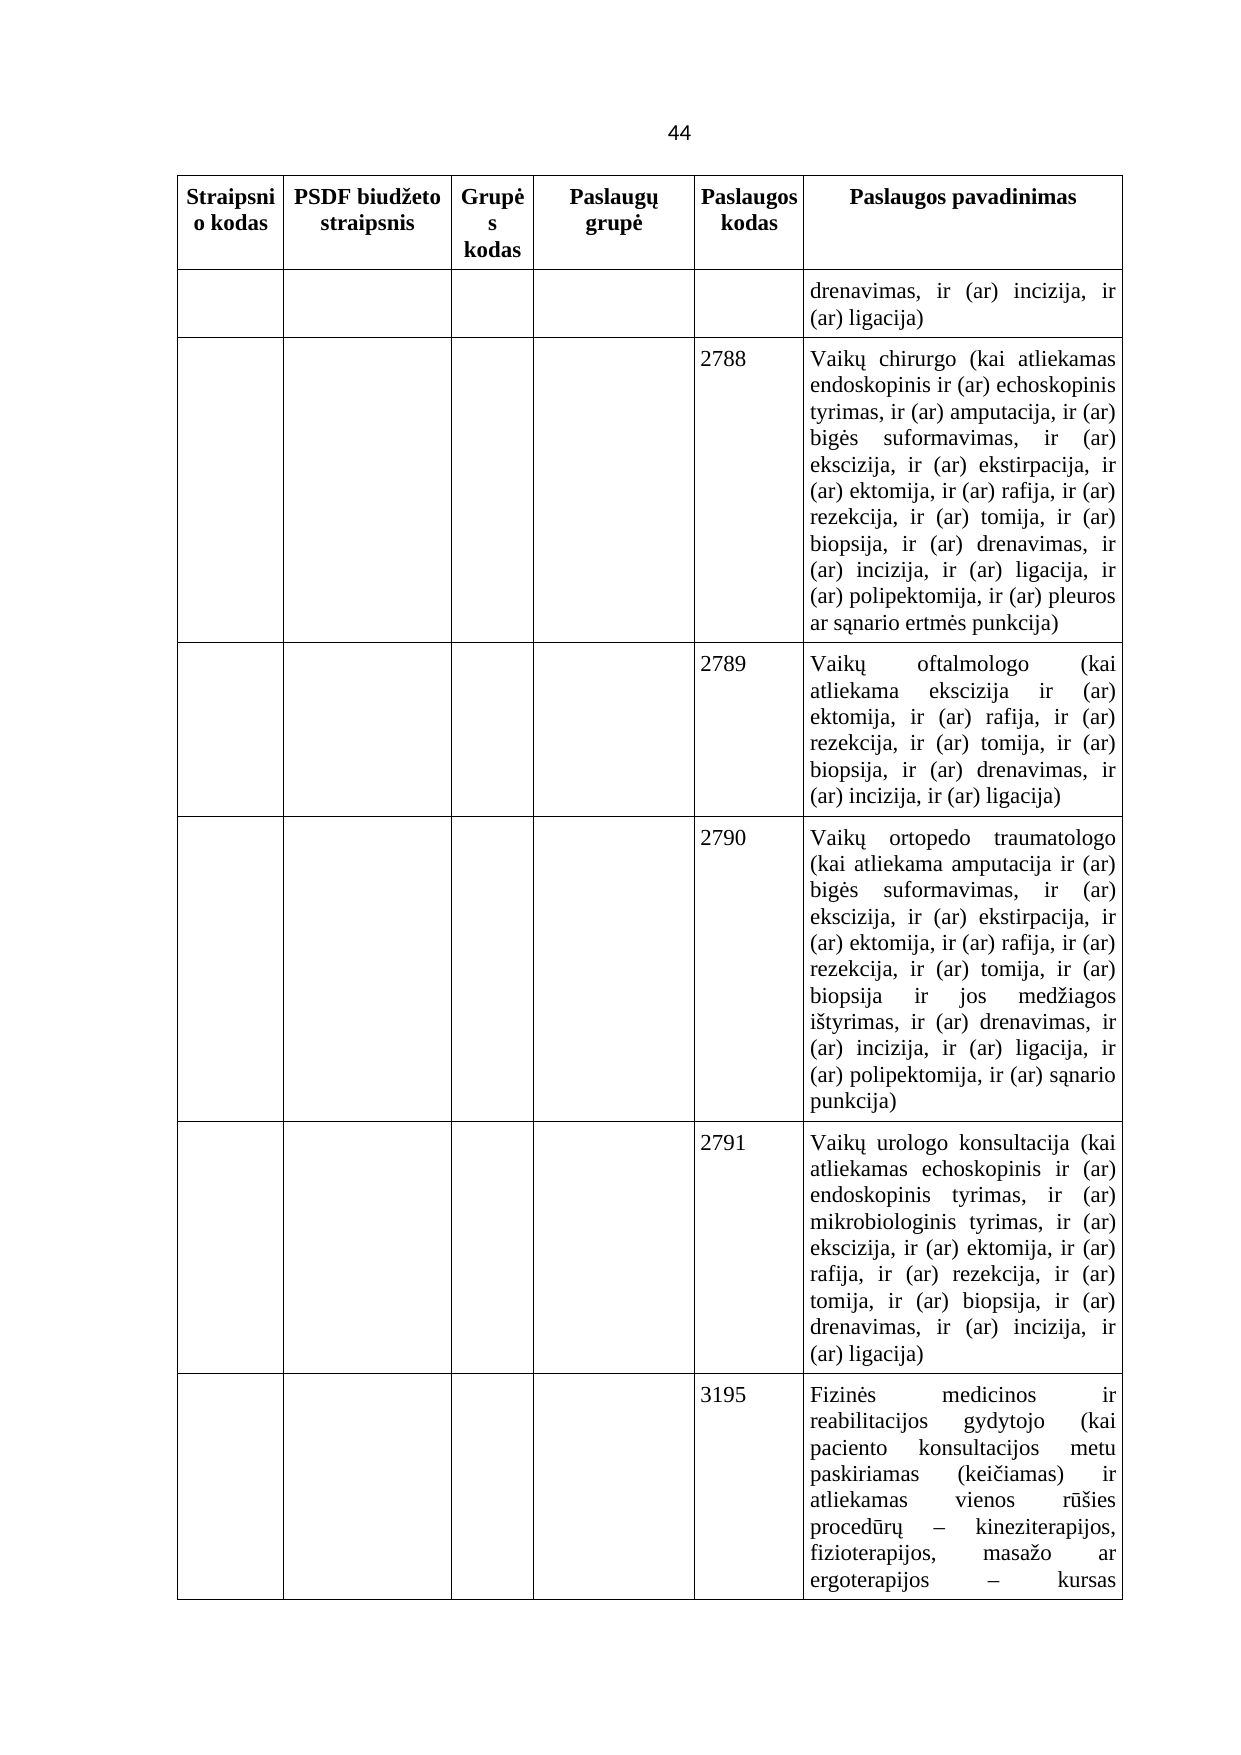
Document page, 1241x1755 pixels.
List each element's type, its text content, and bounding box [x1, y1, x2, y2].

table_cell [284, 643, 451, 816]
table_cell [534, 817, 694, 1121]
table_cell [178, 1374, 283, 1599]
table_header Grupės kodas [452, 176, 533, 269]
table_cell 3195 [695, 1374, 803, 1599]
table_cell [284, 338, 451, 642]
table_header PSDF biudžeto straipsnis [284, 176, 451, 269]
table_cell [534, 643, 694, 816]
table_cell [452, 817, 533, 1121]
table_cell [534, 270, 694, 337]
table_cell Vaikų ortopedo traumatologo (kai atliekama amputacija ir (ar) bigės suformavimas, ir (ar) ekscizija, ir (ar) ekstirpacija, ir (ar) ektomija, ir (ar) rafija, ir (ar) rezekcija, ir (ar) tomija, ir (ar) biopsija ir jos medžiagos ištyrimas, ir (ar) drenavimas, ir (ar) incizija, ir (ar) ligacija, ir (ar) polipektomija, ir (ar) sąnario punkcija) [804, 817, 1122, 1121]
table_cell 2790 [695, 817, 803, 1121]
table_header Straipsnio kodas [178, 176, 283, 269]
table_cell [534, 338, 694, 642]
table_cell [284, 817, 451, 1121]
table_cell 2788 [695, 338, 803, 642]
table_header Paslaugos pavadinimas [804, 176, 1122, 269]
table_cell [452, 338, 533, 642]
table_header Paslaugų grupė [534, 176, 694, 269]
table_cell [178, 338, 283, 642]
table_cell [178, 1122, 283, 1373]
table_cell [284, 270, 451, 337]
table_cell Vaikų oftalmologo (kai atliekama ekscizija ir (ar) ektomija, ir (ar) rafija, ir (ar) rezekcija, ir (ar) tomija, ir (ar) biopsija, ir (ar) drenavimas, ir (ar) incizija, ir (ar) ligacija) [804, 643, 1122, 816]
table_cell [178, 817, 283, 1121]
table_cell [452, 643, 533, 816]
table_cell [452, 270, 533, 337]
table_cell [534, 1122, 694, 1373]
table_cell Vaikų urologo konsultacija (kai atliekamas echoskopinis ir (ar) endoskopinis tyrimas, ir (ar) mikrobiologinis tyrimas, ir (ar) ekscizija, ir (ar) ektomija, ir (ar) rafija, ir (ar) rezekcija, ir (ar) tomija, ir (ar) biopsija, ir (ar) drenavimas, ir (ar) incizija, ir (ar) ligacija) [804, 1122, 1122, 1373]
table_cell drenavimas, ir (ar) incizija, ir (ar) ligacija) [804, 270, 1122, 337]
table_cell [534, 1374, 694, 1599]
table_cell [284, 1374, 451, 1599]
table_cell [452, 1374, 533, 1599]
table_cell [695, 270, 803, 337]
table_cell 2791 [695, 1122, 803, 1373]
table_cell Fizinės medicinos ir reabilitacijos gydytojo (kai paciento konsultacijos metu paskiriamas (keičiamas) ir atliekamas vienos rūšies procedūrų – kineziterapijos, fizioterapijos, masažo ar ergoterapijos – kursas [804, 1374, 1122, 1599]
table_cell [178, 270, 283, 337]
table_cell [284, 1122, 451, 1373]
table_header Paslaugos kodas [695, 176, 803, 269]
table_cell [452, 1122, 533, 1373]
table_cell [178, 643, 283, 816]
table_cell 2789 [695, 643, 803, 816]
table_cell Vaikų chirurgo (kai atliekamas endoskopinis ir (ar) echoskopinis tyrimas, ir (ar) amputacija, ir (ar) bigės suformavimas, ir (ar) ekscizija, ir (ar) ekstirpacija, ir (ar) ektomija, ir (ar) rafija, ir (ar) rezekcija, ir (ar) tomija, ir (ar) biopsija, ir (ar) drenavimas, ir (ar) incizija, ir (ar) ligacija, ir (ar) polipektomija, ir (ar) pleuros ar sąnario ertmės punkcija) [804, 338, 1122, 642]
